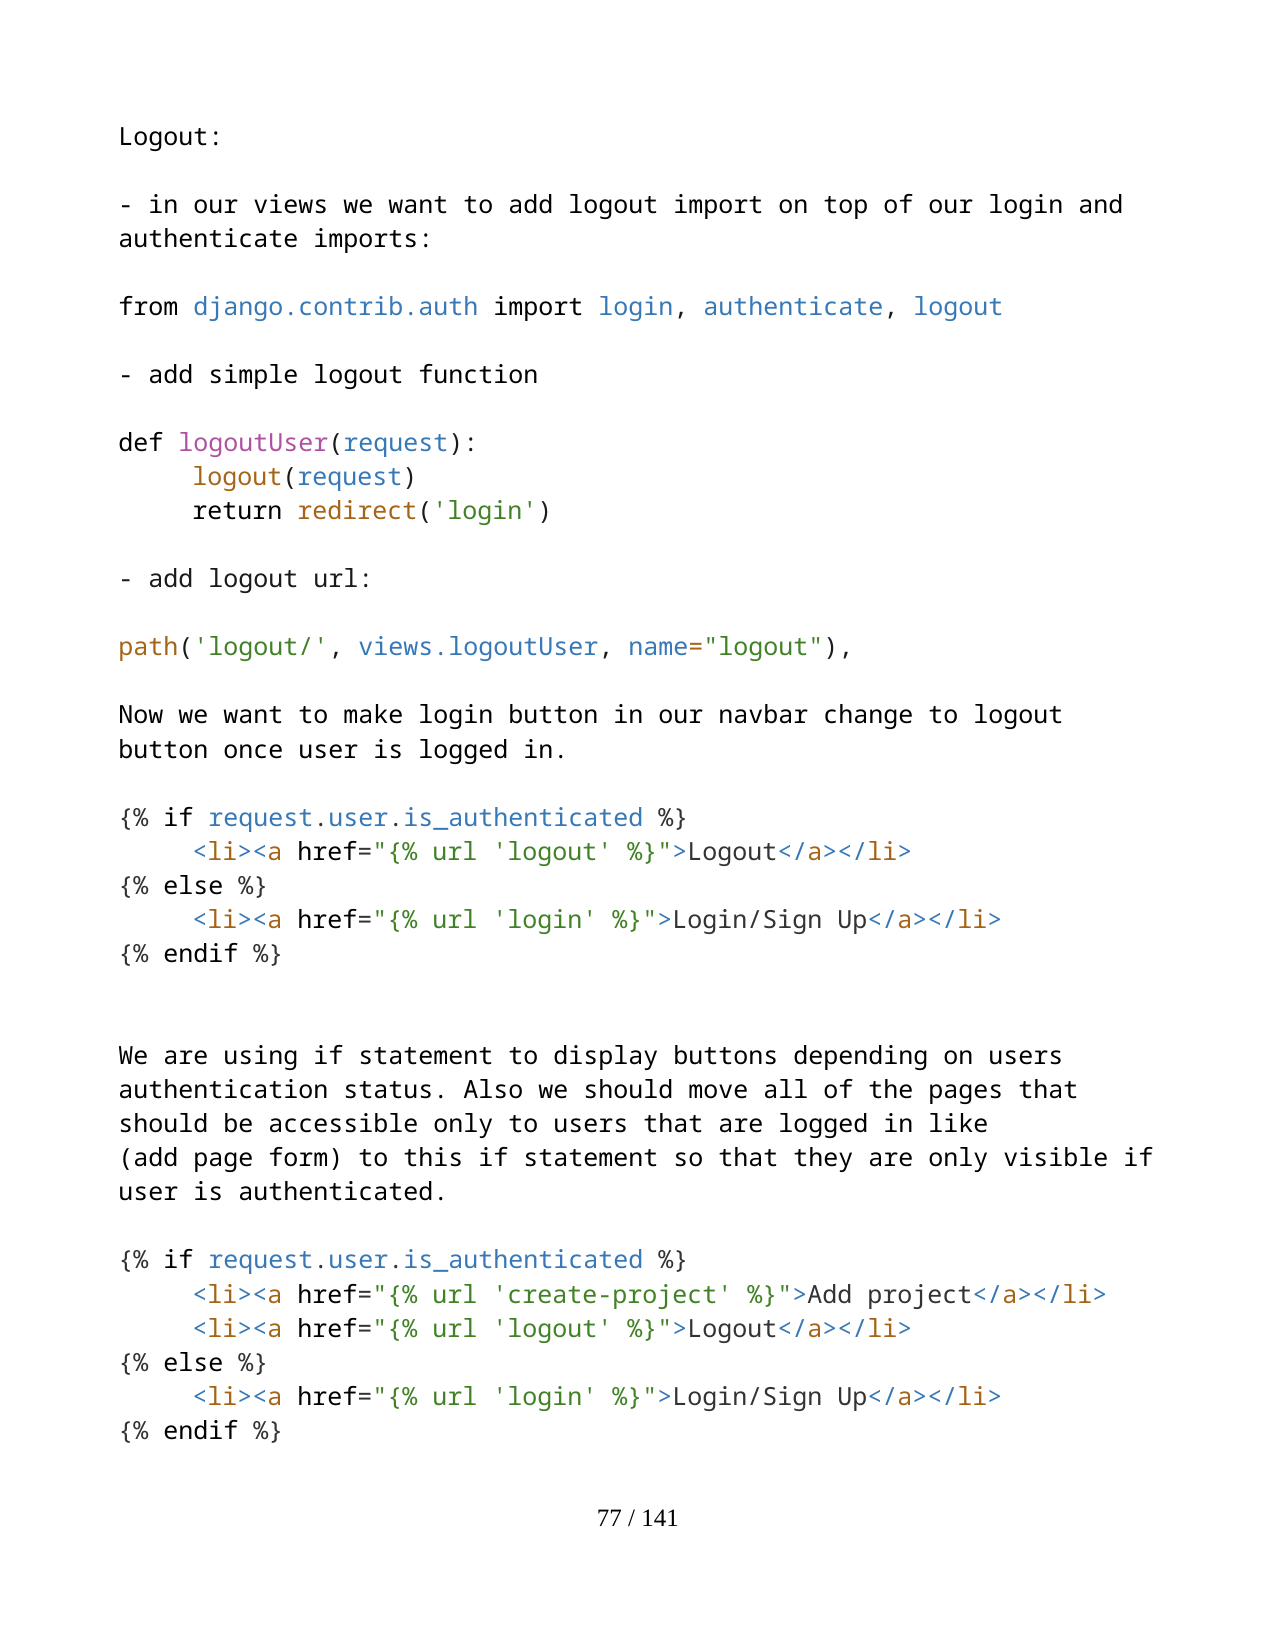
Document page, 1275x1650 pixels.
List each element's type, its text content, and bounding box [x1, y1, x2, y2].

text {% endif %} [118, 1412, 1157, 1447]
text logout(request) [118, 459, 1157, 493]
text <li><a href="{% url 'login' %}">Login/Sign Up</a></li> [118, 902, 1157, 936]
text {% if request.user.is_authenticated %} [118, 799, 1157, 833]
text Now we want to make login button in our navbar change to logout button once user is logged in. [118, 697, 1157, 799]
text - add simple logout function [118, 357, 1157, 391]
text - in our views we want to add logout import on top of our login and authenticate imports: [118, 186, 1157, 254]
text return redirect('login') [118, 493, 1157, 527]
text <li><a href="{% url 'logout' %}">Logout</a></li> [118, 1310, 1157, 1344]
text Logout: [118, 118, 1157, 152]
text <li><a href="{% url 'login' %}">Login/Sign Up</a></li> [118, 1378, 1157, 1412]
text We are using if statement to display buttons depending on users authentication status. Also we should move all of the pages that should be accessible only to users that are logged in like [118, 1038, 1157, 1140]
text from django.contrib.auth import login, authenticate, logout [118, 288, 1157, 322]
text {% if request.user.is_authenticated %} [118, 1242, 1157, 1276]
text {% endif %} [118, 936, 1157, 970]
text {% else %} [118, 867, 1157, 902]
text - add logout url: [118, 561, 1157, 595]
text <li><a href="{% url 'create-project' %}">Add project</a></li> [118, 1276, 1157, 1310]
text (add page form) to this if statement so that they are only visible if user is authenticated. [118, 1140, 1157, 1208]
text <li><a href="{% url 'logout' %}">Logout</a></li> [118, 833, 1157, 867]
text def logoutUser(request): [118, 425, 1157, 459]
text {% else %} [118, 1344, 1157, 1378]
text path('logout/', views.logoutUser, name="logout"), [118, 629, 1157, 663]
